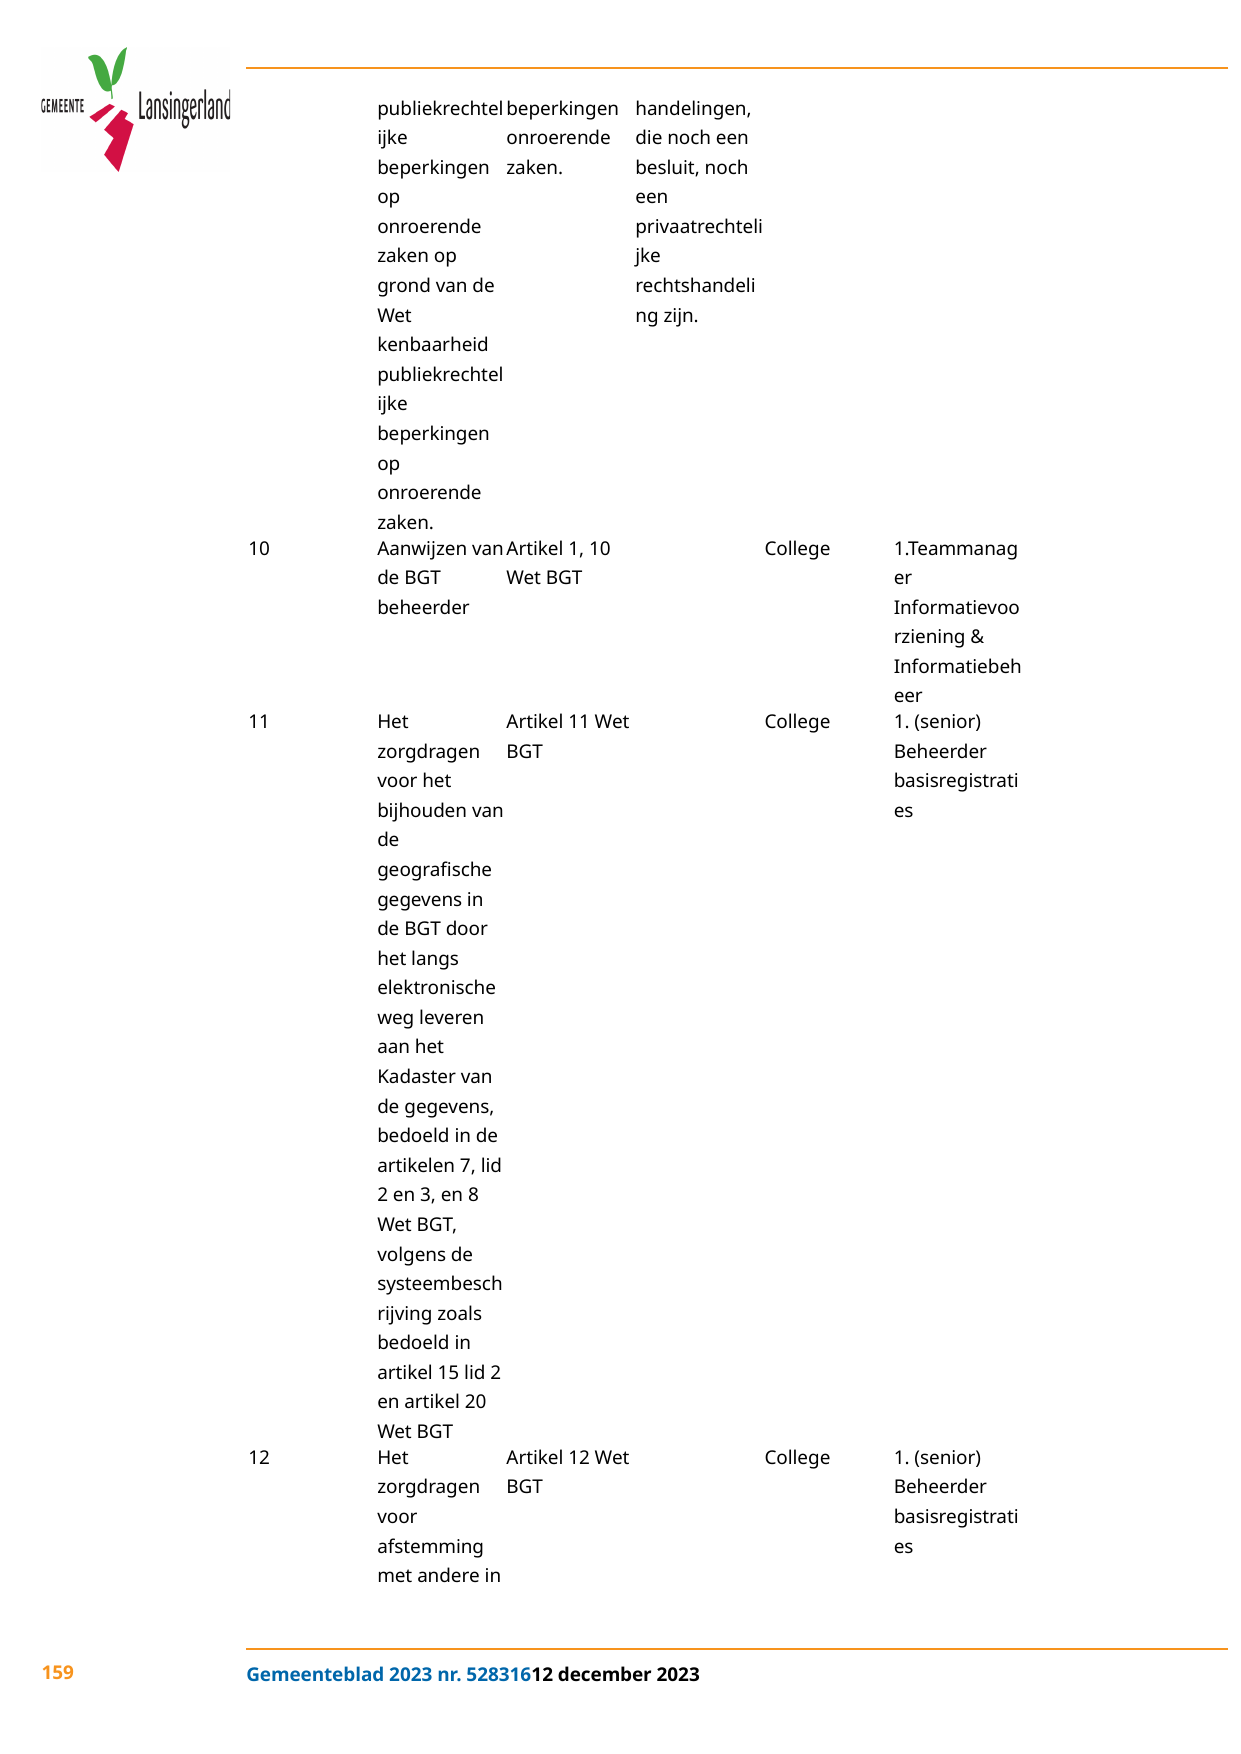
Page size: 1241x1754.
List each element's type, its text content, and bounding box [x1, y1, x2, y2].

table_cell 12 [248, 1444, 377, 1588]
table_cell [1023, 95, 1152, 535]
table_cell [635, 708, 764, 1444]
table_cell Artikel 12 Wet BGT [506, 1444, 635, 1588]
table_cell Het zorgdragen voor afstemming met andere in [377, 1444, 506, 1588]
picture [41, 47, 231, 172]
table_cell [1023, 535, 1152, 708]
table_cell Artikel 11 Wet BGT [506, 708, 635, 1444]
table_cell Aanwijzen van de BGT beheerder [377, 535, 506, 708]
table_cell [764, 95, 893, 535]
table_cell [635, 1444, 764, 1588]
table_cell 11 [248, 708, 377, 1444]
table_cell beperkingen onroerende zaken. [506, 95, 635, 535]
table_cell 1. (senior) Beheerder basisregistraties [894, 708, 1022, 1444]
table_cell Het zorgdragen voor het bijhouden van de geografische gegevens in de BGT door het langs elektronische weg leveren aan het Kadaster van de gegevens, bedoeld in de artikelen 7, lid 2 en 3, en 8 Wet BGT, volgens de systeembeschrijving zoals bedoeld in artikel 15 lid 2 en artikel 20 Wet BGT [377, 708, 506, 1444]
table_cell 1. (senior) Beheerder basisregistraties [894, 1444, 1022, 1588]
table_cell [894, 95, 1022, 535]
table_cell 1.Teammanager Informatievoorziening & Informatiebeheer [894, 535, 1022, 708]
table_cell College [764, 1444, 893, 1588]
table_cell [1023, 708, 1152, 1444]
table_cell 10 [248, 535, 377, 708]
table_cell publiekrechtelijke beperkingen op onroerende zaken op grond van de Wet kenbaarheid publiekrechtelijke beperkingen op onroerende zaken. [377, 95, 506, 535]
table_cell College [764, 535, 893, 708]
table_cell handelingen, die noch een besluit, noch een privaatrechtelijke rechtshandeling zijn. [635, 95, 764, 535]
table_cell [1023, 1444, 1152, 1588]
table_cell [635, 535, 764, 708]
table_cell College [764, 708, 893, 1444]
table_cell Artikel 1, 10 Wet BGT [506, 535, 635, 708]
table_cell [248, 95, 377, 535]
